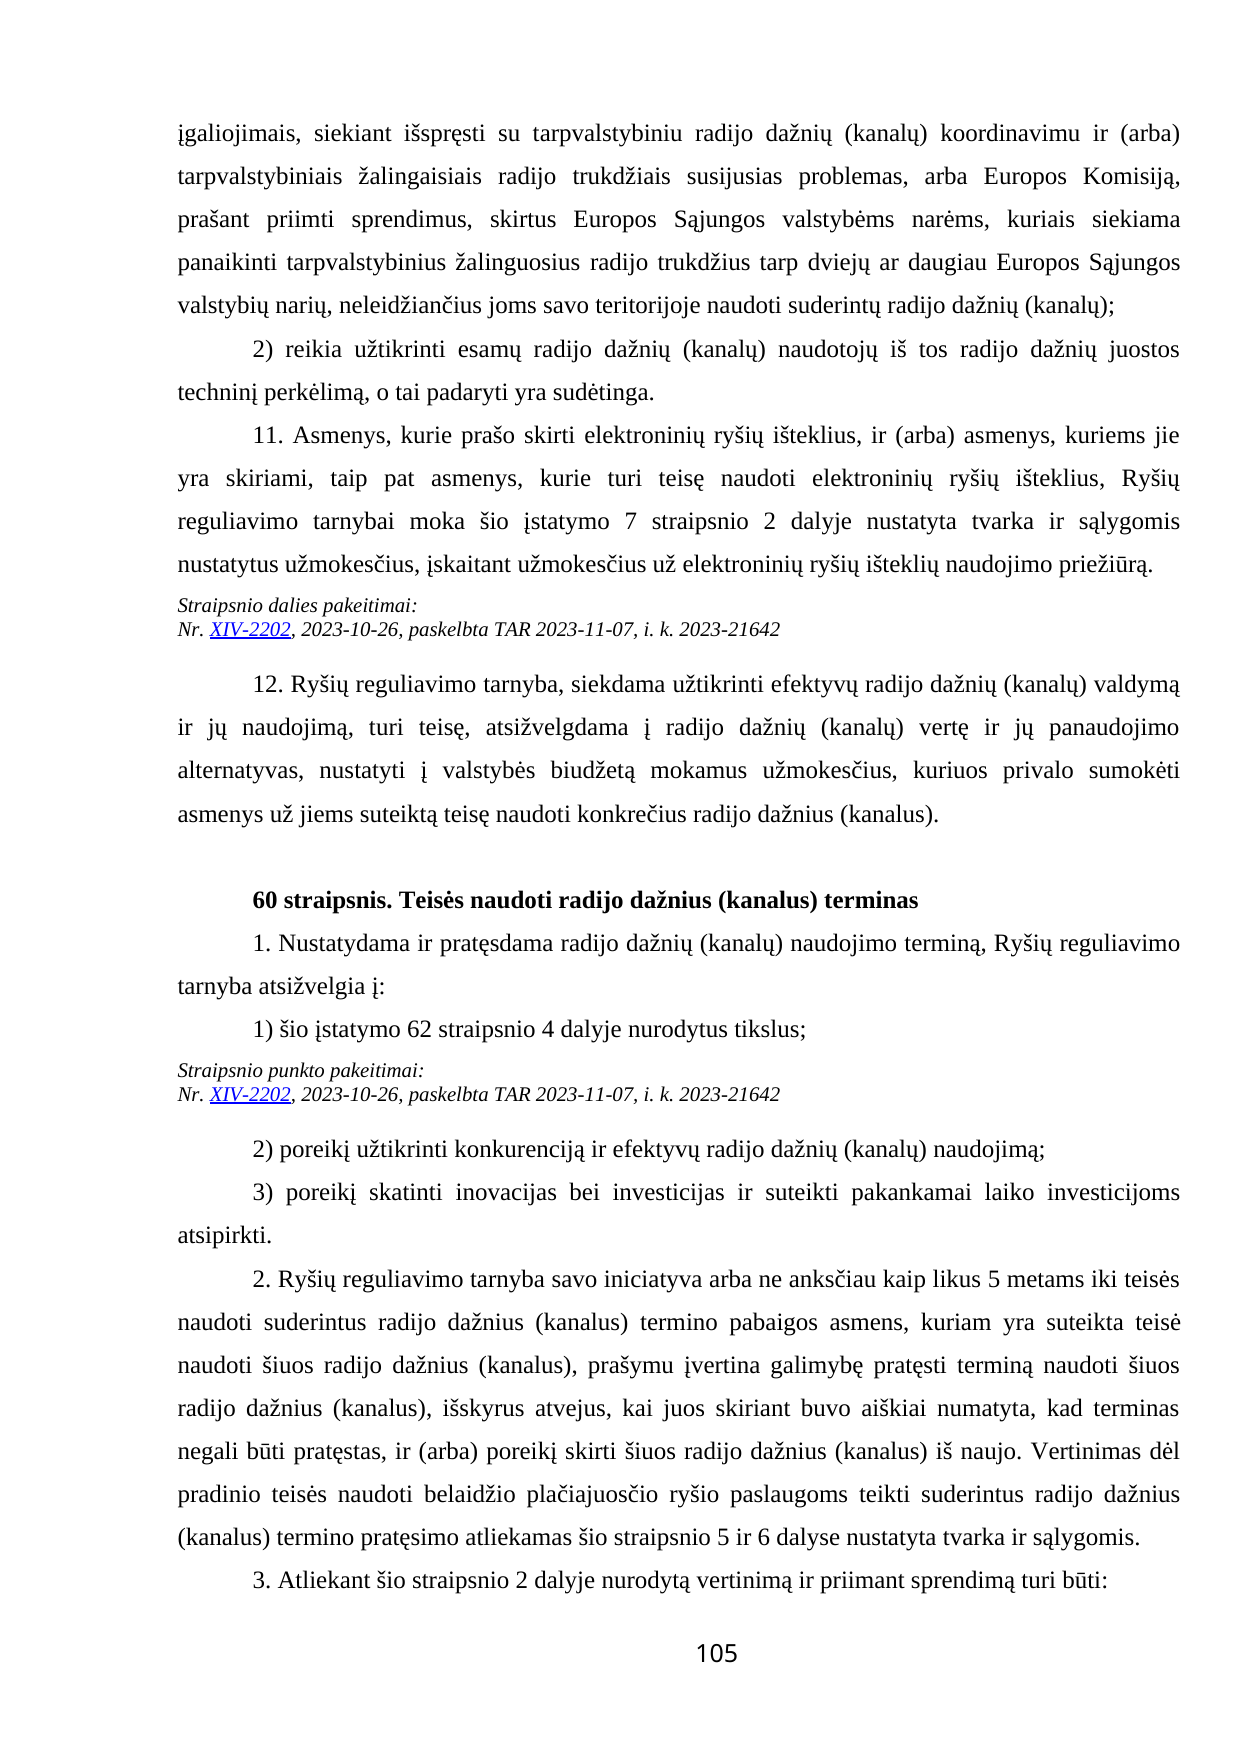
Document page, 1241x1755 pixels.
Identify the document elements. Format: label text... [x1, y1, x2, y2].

text Straipsnio punkto pakeitimai: [177, 1057, 1181, 1082]
text 3) poreikį skatinti inovacijas bei investicijas ir suteikti pakankamai laiko investicijoms atsipirkti. [177, 1177, 1181, 1249]
text 60 straipsnis. Teisės naudoti radijo dažnius (kanalus) terminas [177, 885, 1181, 914]
text 1) šio įstatymo 62 straipsnio 4 dalyje nurodytus tikslus; [177, 1014, 1181, 1043]
text 3. Atliekant šio straipsnio 2 dalyje nurodytą vertinimą ir priimant sprendimą turi būti: [177, 1566, 1181, 1594]
text įgaliojimais, siekiant išspręsti su tarpvalstybiniu radijo dažnių (kanalų) koordinavimu ir (arba) tarpvalstybiniais žalingaisiais radijo trukdžiais susijusias problemas, arba Europos Komisiją, prašant priimti sprendimus, skirtus Europos Sąjungos valstybėms narėms, kuriais siekiama panaikinti tarpvalstybinius žalinguosius radijo trukdžius tarp dviejų ar daugiau Europos Sąjungos valstybių narių, neleidžiančius joms savo teritorijoje naudoti suderintų radijo dažnių (kanalų); [177, 118, 1181, 319]
text 2. Ryšių reguliavimo tarnyba savo iniciatyva arba ne anksčiau kaip likus 5 metams iki teisės naudoti suderintus radijo dažnius (kanalus) termino pabaigos asmens, kuriam yra suteikta teisė naudoti šiuos radijo dažnius (kanalus), prašymu įvertina galimybę pratęsti terminą naudoti šiuos radijo dažnius (kanalus), išskyrus atvejus, kai juos skiriant buvo aiškiai numatyta, kad terminas negali būti pratęstas, ir (arba) poreikį skirti šiuos radijo dažnius (kanalus) iš naujo. Vertinimas dėl pradinio teisės naudoti belaidžio plačiajuosčio ryšio paslaugoms teikti suderintus radijo dažnius (kanalus) termino pratęsimo atliekamas šio straipsnio 5 ir 6 dalyse nustatyta tvarka ir sąlygomis. [177, 1264, 1181, 1551]
text 11. Asmenys, kurie prašo skirti elektroninių ryšių išteklius, ir (arba) asmenys, kuriems jie yra skiriami, taip pat asmenys, kurie turi teisę naudoti elektroninių ryšių išteklius, Ryšių reguliavimo tarnybai moka šio įstatymo 7 straipsnio 2 dalyje nustatyta tvarka ir sąlygomis nustatytus užmokesčius, įskaitant užmokesčius už elektroninių ryšių išteklių naudojimo priežiūrą. [177, 420, 1181, 578]
text 2) reikia užtikrinti esamų radijo dažnių (kanalų) naudotojų iš tos radijo dažnių juostos techninį perkėlimą, o tai padaryti yra sudėtinga. [177, 334, 1181, 406]
text Nr. XIV-2202, 2023-10-26, paskelbta TAR 2023-11-07, i. k. 2023-21642 [177, 1082, 1181, 1106]
text 1. Nustatydama ir pratęsdama radijo dažnių (kanalų) naudojimo terminą, Ryšių reguliavimo tarnyba atsižvelgia į: [177, 928, 1181, 1000]
text Nr. XIV-2202, 2023-10-26, paskelbta TAR 2023-11-07, i. k. 2023-21642 [177, 617, 1181, 641]
text 12. Ryšių reguliavimo tarnyba, siekdama užtikrinti efektyvų radijo dažnių (kanalų) valdymą ir jų naudojimą, turi teisę, atsižvelgdama į radijo dažnių (kanalų) vertę ir jų panaudojimo alternatyvas, nustatyti į valstybės biudžetą mokamus užmokesčius, kuriuos privalo sumokėti asmenys už jiems suteiktą teisę naudoti konkrečius radijo dažnius (kanalus). [177, 669, 1181, 827]
text Straipsnio dalies pakeitimai: [177, 592, 1181, 617]
text 2) poreikį užtikrinti konkurenciją ir efektyvų radijo dažnių (kanalų) naudojimą; [177, 1134, 1181, 1163]
